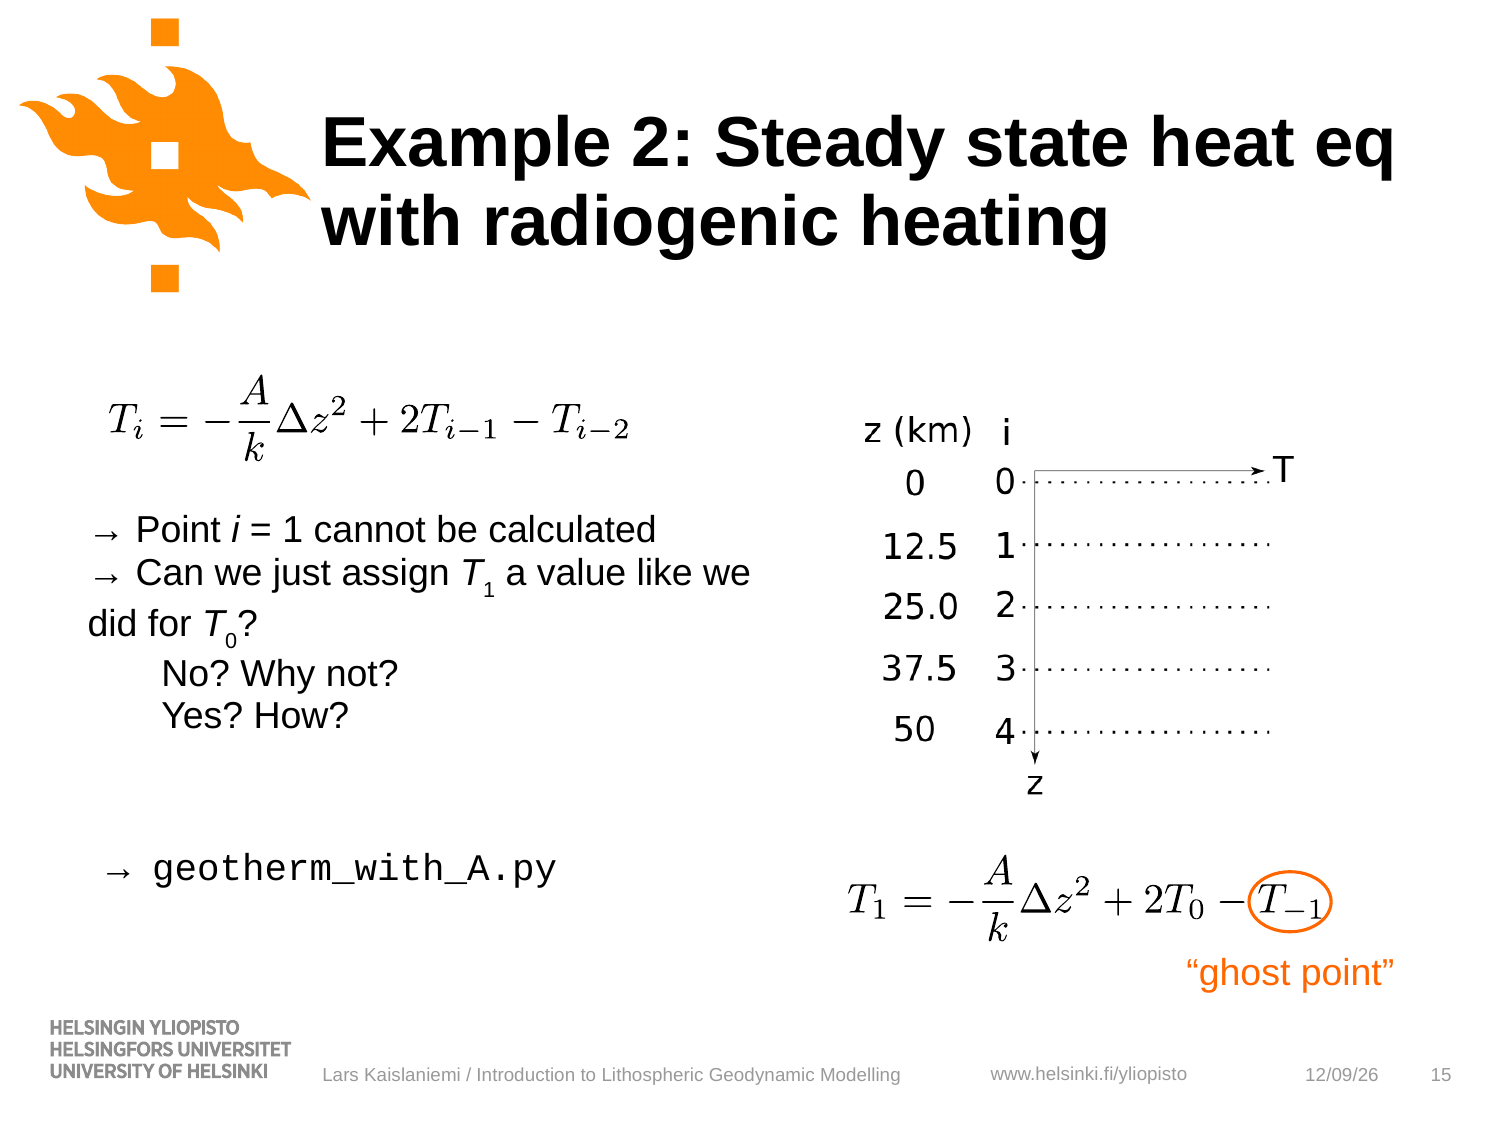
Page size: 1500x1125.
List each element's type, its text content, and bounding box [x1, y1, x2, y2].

picture [865, 416, 1294, 795]
text_box [847, 854, 1324, 942]
text_box → geotherm_with_A.py [92, 841, 572, 900]
title Example 2: Steady state heat eq with radiogenic heating [321, 87, 1447, 276]
text_box [1251, 874, 1324, 930]
text_box [108, 374, 630, 462]
picture [0, 0, 337, 318]
picture [32, 1001, 309, 1096]
text_box → Point i = 1 cannot be calculated → Can we just assign T1 a value like we did for T0? No? Why not? Yes? How? [72, 501, 789, 745]
text_box “ghost point” [1171, 944, 1410, 1002]
